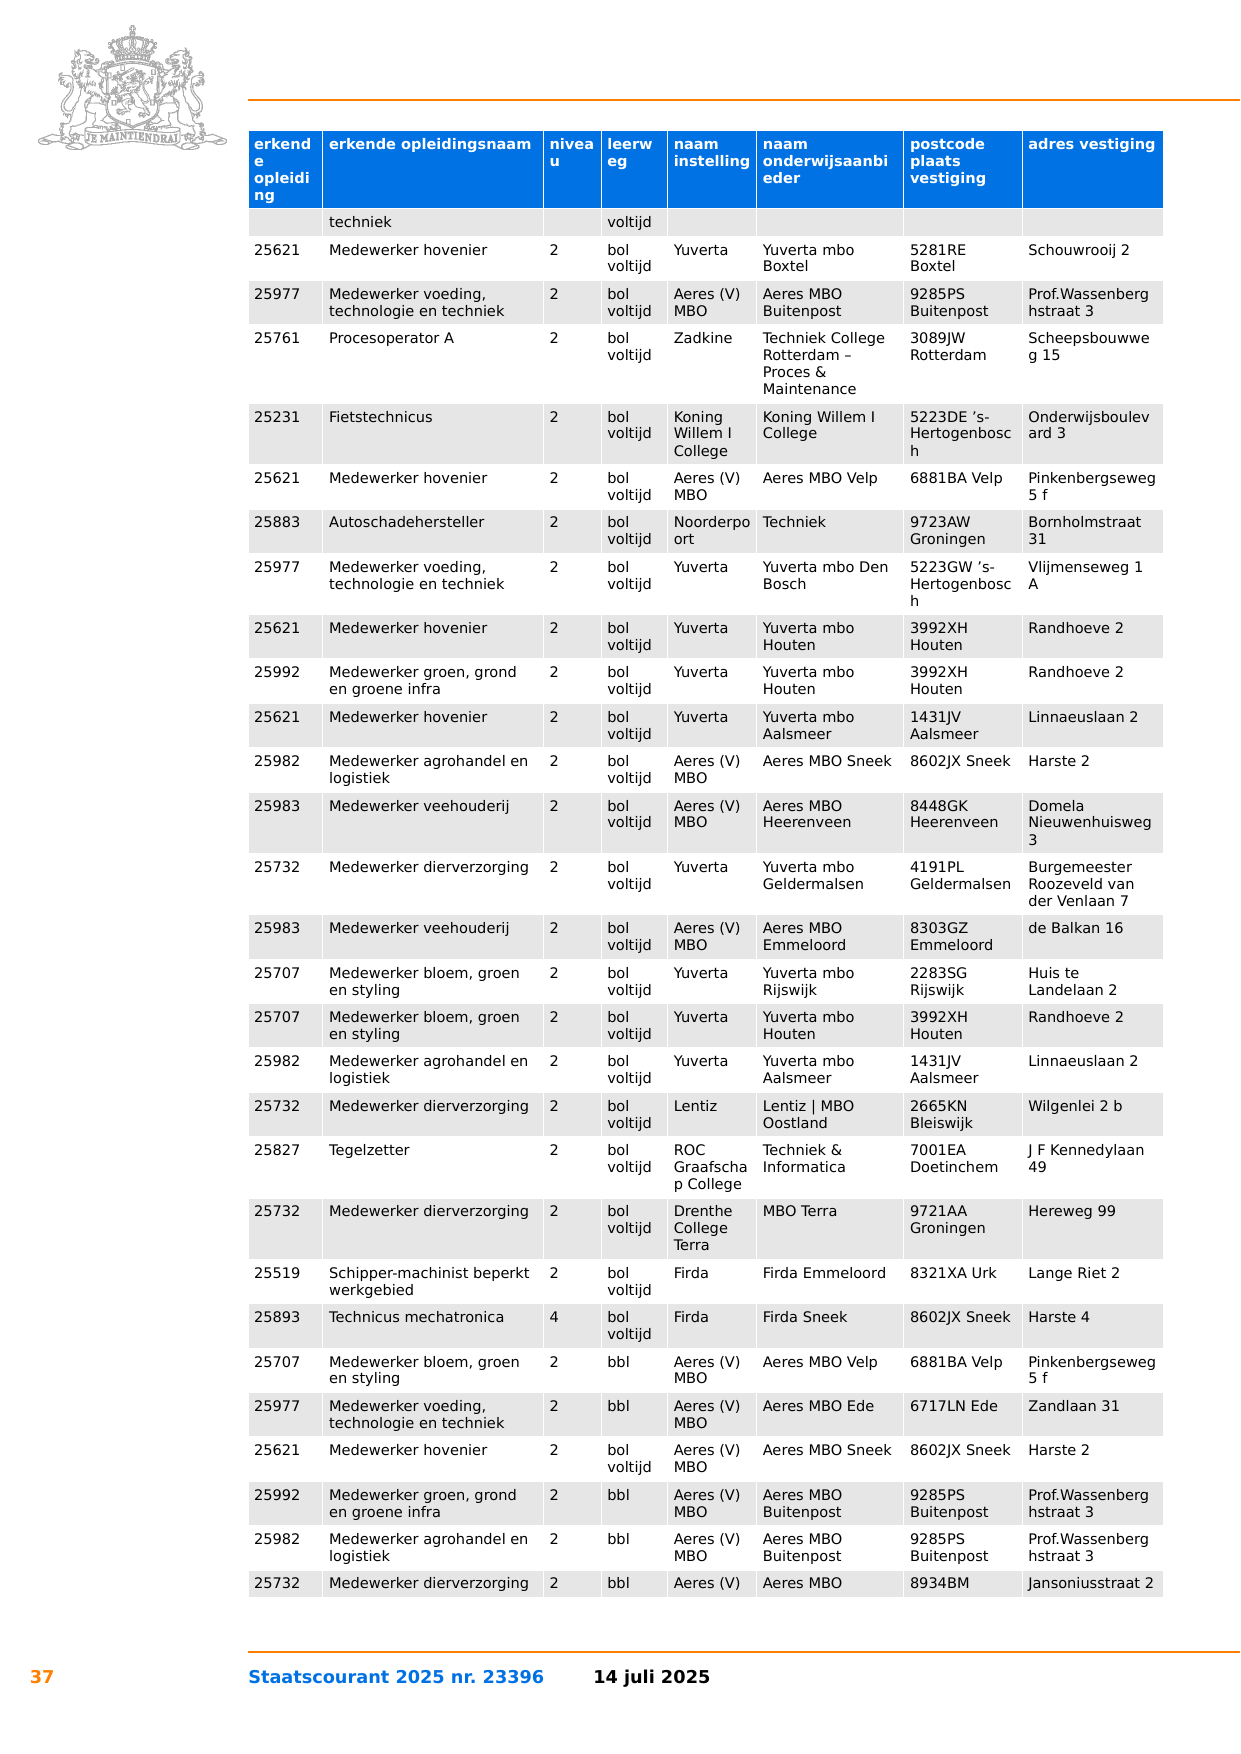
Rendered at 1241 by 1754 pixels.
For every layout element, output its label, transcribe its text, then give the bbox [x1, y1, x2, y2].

table_cell 25893 [249, 1304, 322, 1348]
table_cell 2 [544, 1093, 601, 1136]
table_cell Aeres MBO Buitenpost [757, 1526, 903, 1569]
table_cell Randhoeve 2 [1023, 615, 1163, 658]
table_cell Aeres (V) MBO [668, 1438, 756, 1481]
table_cell bol voltijd [602, 1260, 667, 1303]
table_cell 25707 [249, 1004, 322, 1047]
table_cell 3992XH Houten [904, 1004, 1022, 1047]
table_cell Aeres (V) MBO [668, 465, 756, 508]
table_cell bbl [602, 1482, 667, 1525]
table_cell Zadkine [668, 325, 756, 403]
table_cell Aeres MBO [757, 1571, 903, 1597]
table_cell Yuverta mbo Houten [757, 615, 903, 658]
table_cell Pinkenbergseweg 5 f [1023, 1349, 1163, 1392]
table_cell Burgemeester Roozeveld van der Venlaan 7 [1023, 854, 1163, 914]
table_cell 25732 [249, 1093, 322, 1136]
table_cell bol voltijd [602, 1304, 667, 1348]
table_cell 2 [544, 465, 601, 508]
table_cell Prof.Wassenberghstraat 3 [1023, 281, 1163, 324]
table_cell 25732 [249, 1571, 322, 1597]
table_cell Techniek [757, 510, 903, 553]
table_cell Aeres MBO Velp [757, 1349, 903, 1392]
table_cell 25827 [249, 1137, 322, 1198]
table_header postcode plaats vestiging [904, 131, 1022, 208]
table_cell 2 [544, 854, 601, 914]
table_cell Vlijmenseweg 1 A [1023, 554, 1163, 614]
table_cell Aeres MBO Heerenveen [757, 793, 903, 853]
table_cell Jansoniusstraat 2 [1023, 1571, 1163, 1597]
table_cell 2 [544, 1393, 601, 1436]
table_cell Yuverta mbo Aalsmeer [757, 704, 903, 747]
table_cell Yuverta [668, 615, 756, 658]
table_cell 8602JX Sneek [904, 748, 1022, 792]
table_cell 2 [544, 1438, 601, 1481]
table_cell 3992XH Houten [904, 615, 1022, 658]
table_cell Medewerker agrohandel en logistiek [323, 1526, 543, 1569]
table_cell Aeres MBO Emmeloord [757, 915, 903, 959]
table_cell [1023, 209, 1163, 236]
table_cell Medewerker hovenier [323, 704, 543, 747]
table_cell Medewerker hovenier [323, 465, 543, 508]
table_cell Medewerker dierverzorging [323, 1571, 543, 1597]
table_cell Randhoeve 2 [1023, 660, 1163, 703]
table_cell Medewerker groen, grond en groene infra [323, 660, 543, 703]
table_cell bol voltijd [602, 748, 667, 792]
table_cell 25732 [249, 1199, 322, 1259]
table_cell bol voltijd [602, 510, 667, 553]
table_cell 2 [544, 325, 601, 403]
table_cell Medewerker hovenier [323, 1438, 543, 1481]
table_cell bol voltijd [602, 960, 667, 1003]
table_cell bol voltijd [602, 1199, 667, 1259]
table_cell bol voltijd [602, 404, 667, 464]
table_cell Aeres MBO Buitenpost [757, 1482, 903, 1525]
table_cell bol voltijd [602, 793, 667, 853]
table_cell bbl [602, 1393, 667, 1436]
table_cell Koning Willem I College [757, 404, 903, 464]
table_cell Firda Emmeloord [757, 1260, 903, 1303]
table_cell 25982 [249, 1526, 322, 1569]
table_cell Aeres MBO Velp [757, 465, 903, 508]
table_cell bol voltijd [602, 554, 667, 614]
table_cell 9723AW Groningen [904, 510, 1022, 553]
table_cell 2 [544, 404, 601, 464]
table_cell Linnaeuslaan 2 [1023, 704, 1163, 747]
table_cell Technicus mechatronica [323, 1304, 543, 1348]
table_cell 2 [544, 1004, 601, 1047]
table_cell Wilgenlei 2 b [1023, 1093, 1163, 1136]
table_cell Medewerker dierverzorging [323, 854, 543, 914]
table_cell Yuverta mbo Den Bosch [757, 554, 903, 614]
table_cell Aeres (V) MBO [668, 1349, 756, 1392]
table_cell 25231 [249, 404, 322, 464]
table_cell Yuverta mbo Boxtel [757, 237, 903, 280]
table_cell Yuverta mbo Houten [757, 660, 903, 703]
table_cell Medewerker bloem, groen en styling [323, 960, 543, 1003]
table_cell bol voltijd [602, 854, 667, 914]
table_cell Prof.Wassenberghstraat 3 [1023, 1526, 1163, 1569]
table_cell Medewerker dierverzorging [323, 1093, 543, 1136]
table_cell Drenthe College Terra [668, 1199, 756, 1259]
table_cell [904, 209, 1022, 236]
table_cell Harste 4 [1023, 1304, 1163, 1348]
table_cell Yuverta [668, 1004, 756, 1047]
table_cell 2 [544, 660, 601, 703]
table_header erkende opleidingsnaam [323, 131, 543, 208]
table_cell 2 [544, 704, 601, 747]
table_cell bbl [602, 1526, 667, 1569]
table_cell 1431JV Aalsmeer [904, 704, 1022, 747]
table_cell Medewerker agrohandel en logistiek [323, 748, 543, 792]
table_cell Yuverta [668, 704, 756, 747]
table_cell [544, 209, 601, 236]
table_cell Harste 2 [1023, 1438, 1163, 1481]
table_cell 8448GK Heerenveen [904, 793, 1022, 853]
table_cell Medewerker dierverzorging [323, 1199, 543, 1259]
table_cell Aeres MBO Sneek [757, 1438, 903, 1481]
table_cell 2 [544, 1260, 601, 1303]
table_cell 25977 [249, 281, 322, 324]
table_cell MBO Terra [757, 1199, 903, 1259]
table_cell 6881BA Velp [904, 1349, 1022, 1392]
table_cell Yuverta [668, 854, 756, 914]
table_cell Aeres (V) MBO [668, 281, 756, 324]
table_cell Hereweg 99 [1023, 1199, 1163, 1259]
table_cell 8602JX Sneek [904, 1304, 1022, 1348]
table_cell Medewerker hovenier [323, 237, 543, 280]
table_cell Medewerker voeding, technologie en techniek [323, 1393, 543, 1436]
table_cell 2 [544, 1526, 601, 1569]
table_cell 9285PS Buitenpost [904, 1526, 1022, 1569]
table_cell bol voltijd [602, 1049, 667, 1092]
table_cell Aeres (V) MBO [668, 915, 756, 959]
table_cell Aeres (V) MBO [668, 1482, 756, 1525]
table_cell Scheepsbouwweg 15 [1023, 325, 1163, 403]
table_cell Schipper-machinist beperkt werkgebied [323, 1260, 543, 1303]
table_cell Randhoeve 2 [1023, 1004, 1163, 1047]
table_cell Yuverta mbo Rijswijk [757, 960, 903, 1003]
table_cell Yuverta mbo Geldermalsen [757, 854, 903, 914]
table_cell 2 [544, 1049, 601, 1092]
table_cell 25621 [249, 704, 322, 747]
table_cell 25982 [249, 1049, 322, 1092]
table_cell Medewerker bloem, groen en styling [323, 1349, 543, 1392]
table_cell Aeres (V) [668, 1571, 756, 1597]
table_cell Bornholmstraat 31 [1023, 510, 1163, 553]
table_cell 9285PS Buitenpost [904, 281, 1022, 324]
table_cell Aeres (V) MBO [668, 793, 756, 853]
table_cell Schouwrooij 2 [1023, 237, 1163, 280]
table_cell 25707 [249, 960, 322, 1003]
table_cell Medewerker agrohandel en logistiek [323, 1049, 543, 1092]
table_cell [757, 209, 903, 236]
table_cell Pinkenbergseweg 5 f [1023, 465, 1163, 508]
table_cell Firda [668, 1304, 756, 1348]
table_cell bol voltijd [602, 660, 667, 703]
table_cell Medewerker voeding, technologie en techniek [323, 554, 543, 614]
table_cell 2 [544, 960, 601, 1003]
table_cell Techniek & Informatica [757, 1137, 903, 1198]
table_header erkende opleiding [249, 131, 322, 208]
table_cell Aeres MBO Ede [757, 1393, 903, 1436]
table_cell 2 [544, 510, 601, 553]
table_cell bol voltijd [602, 915, 667, 959]
table_cell 8934BM [904, 1571, 1022, 1597]
table_cell 6717LN Ede [904, 1393, 1022, 1436]
table_cell Lange Riet 2 [1023, 1260, 1163, 1303]
table_cell techniek [323, 209, 543, 236]
table_cell Medewerker veehouderij [323, 793, 543, 853]
table_cell 2 [544, 281, 601, 324]
table_cell 2 [544, 793, 601, 853]
table_cell 2 [544, 554, 601, 614]
table_cell bol voltijd [602, 325, 667, 403]
table_cell Medewerker bloem, groen en styling [323, 1004, 543, 1047]
table_cell Aeres (V) MBO [668, 748, 756, 792]
table_cell 25992 [249, 660, 322, 703]
table_header leerweg [602, 131, 667, 208]
table_cell bol voltijd [602, 1438, 667, 1481]
table_cell Yuverta mbo Houten [757, 1004, 903, 1047]
table_cell Fietstechnicus [323, 404, 543, 464]
table_cell 5223GW ’s-Hertogenbosch [904, 554, 1022, 614]
table_cell Aeres (V) MBO [668, 1526, 756, 1569]
table_cell 2665KN Bleiswijk [904, 1093, 1022, 1136]
table_cell Yuverta [668, 960, 756, 1003]
picture [38, 25, 227, 150]
table_cell Medewerker voeding, technologie en techniek [323, 281, 543, 324]
table_cell Tegelzetter [323, 1137, 543, 1198]
table_cell J F Kennedylaan 49 [1023, 1137, 1163, 1198]
table_cell bol voltijd [602, 465, 667, 508]
table_header adres vestiging [1023, 131, 1163, 208]
table_cell 25977 [249, 554, 322, 614]
table_cell Linnaeuslaan 2 [1023, 1049, 1163, 1092]
table_cell 4191PL Geldermalsen [904, 854, 1022, 914]
table_cell 2 [544, 1199, 601, 1259]
table_cell voltijd [602, 209, 667, 236]
table_cell Onderwijsboulevard 3 [1023, 404, 1163, 464]
table_cell 2283SG Rijswijk [904, 960, 1022, 1003]
table_cell 25707 [249, 1349, 322, 1392]
table_cell 8321XA Urk [904, 1260, 1022, 1303]
table_cell bol voltijd [602, 615, 667, 658]
table_cell bol voltijd [602, 1004, 667, 1047]
table_cell 25621 [249, 1438, 322, 1481]
table_cell Yuverta [668, 237, 756, 280]
table_cell bol voltijd [602, 281, 667, 324]
table_cell bol voltijd [602, 704, 667, 747]
table_cell 5281RE Boxtel [904, 237, 1022, 280]
table_cell ROC Graafschap College [668, 1137, 756, 1198]
table_cell 25983 [249, 915, 322, 959]
table_cell Zandlaan 31 [1023, 1393, 1163, 1436]
table_cell Firda Sneek [757, 1304, 903, 1348]
table_cell bbl [602, 1571, 667, 1597]
table_cell 2 [544, 1137, 601, 1198]
table_cell 2 [544, 615, 601, 658]
table_cell Medewerker groen, grond en groene infra [323, 1482, 543, 1525]
table_cell Noorderpoort [668, 510, 756, 553]
table_cell Firda [668, 1260, 756, 1303]
table_header naam instelling [668, 131, 756, 208]
table_cell Aeres MBO Buitenpost [757, 281, 903, 324]
table_cell 25621 [249, 237, 322, 280]
table_cell Aeres MBO Sneek [757, 748, 903, 792]
table_cell Lentiz [668, 1093, 756, 1136]
table_header naam onderwijsaanbieder [757, 131, 903, 208]
table_cell bol voltijd [602, 237, 667, 280]
table_cell Medewerker veehouderij [323, 915, 543, 959]
table_cell 2 [544, 1571, 601, 1597]
table_cell Techniek College Rotterdam – Proces & Maintenance [757, 325, 903, 403]
table_cell 25977 [249, 1393, 322, 1436]
table_cell 3992XH Houten [904, 660, 1022, 703]
table_cell 2 [544, 915, 601, 959]
table_cell 25983 [249, 793, 322, 853]
table_cell 2 [544, 237, 601, 280]
table_cell Huis te Landelaan 2 [1023, 960, 1163, 1003]
table_cell 25883 [249, 510, 322, 553]
table_cell de Balkan 16 [1023, 915, 1163, 959]
table_cell 5223DE ’s-Hertogenbosch [904, 404, 1022, 464]
table_cell [249, 209, 322, 236]
table_cell 25621 [249, 465, 322, 508]
table_cell Procesoperator A [323, 325, 543, 403]
table_cell Domela Nieuwenhuisweg 3 [1023, 793, 1163, 853]
table_cell Lentiz | MBO Oostland [757, 1093, 903, 1136]
table_cell Koning Willem I College [668, 404, 756, 464]
table_cell 25732 [249, 854, 322, 914]
table_cell 25519 [249, 1260, 322, 1303]
table_cell 3089JW Rotterdam [904, 325, 1022, 403]
table_cell [668, 209, 756, 236]
table_cell 25621 [249, 615, 322, 658]
table_cell 25992 [249, 1482, 322, 1525]
table_cell 4 [544, 1304, 601, 1348]
table_cell bol voltijd [602, 1137, 667, 1198]
table_cell 2 [544, 1349, 601, 1392]
table_cell Yuverta [668, 1049, 756, 1092]
table_cell 9721AA Groningen [904, 1199, 1022, 1259]
table_cell Yuverta mbo Aalsmeer [757, 1049, 903, 1092]
table_cell 8303GZ Emmeloord [904, 915, 1022, 959]
table_cell Yuverta [668, 660, 756, 703]
table_cell 2 [544, 1482, 601, 1525]
table_cell 25761 [249, 325, 322, 403]
table_cell 1431JV Aalsmeer [904, 1049, 1022, 1092]
table_cell Harste 2 [1023, 748, 1163, 792]
table_cell bbl [602, 1349, 667, 1392]
table_cell Medewerker hovenier [323, 615, 543, 658]
table_cell bol voltijd [602, 1093, 667, 1136]
table_cell Aeres (V) MBO [668, 1393, 756, 1436]
table_cell 6881BA Velp [904, 465, 1022, 508]
table_cell 25982 [249, 748, 322, 792]
table_cell Autoschadehersteller [323, 510, 543, 553]
table_cell 9285PS Buitenpost [904, 1482, 1022, 1525]
table_cell Prof.Wassenberghstraat 3 [1023, 1482, 1163, 1525]
table_cell 2 [544, 748, 601, 792]
table_cell Yuverta [668, 554, 756, 614]
table_cell 8602JX Sneek [904, 1438, 1022, 1481]
table_cell 7001EA Doetinchem [904, 1137, 1022, 1198]
table_header niveau [544, 131, 601, 208]
